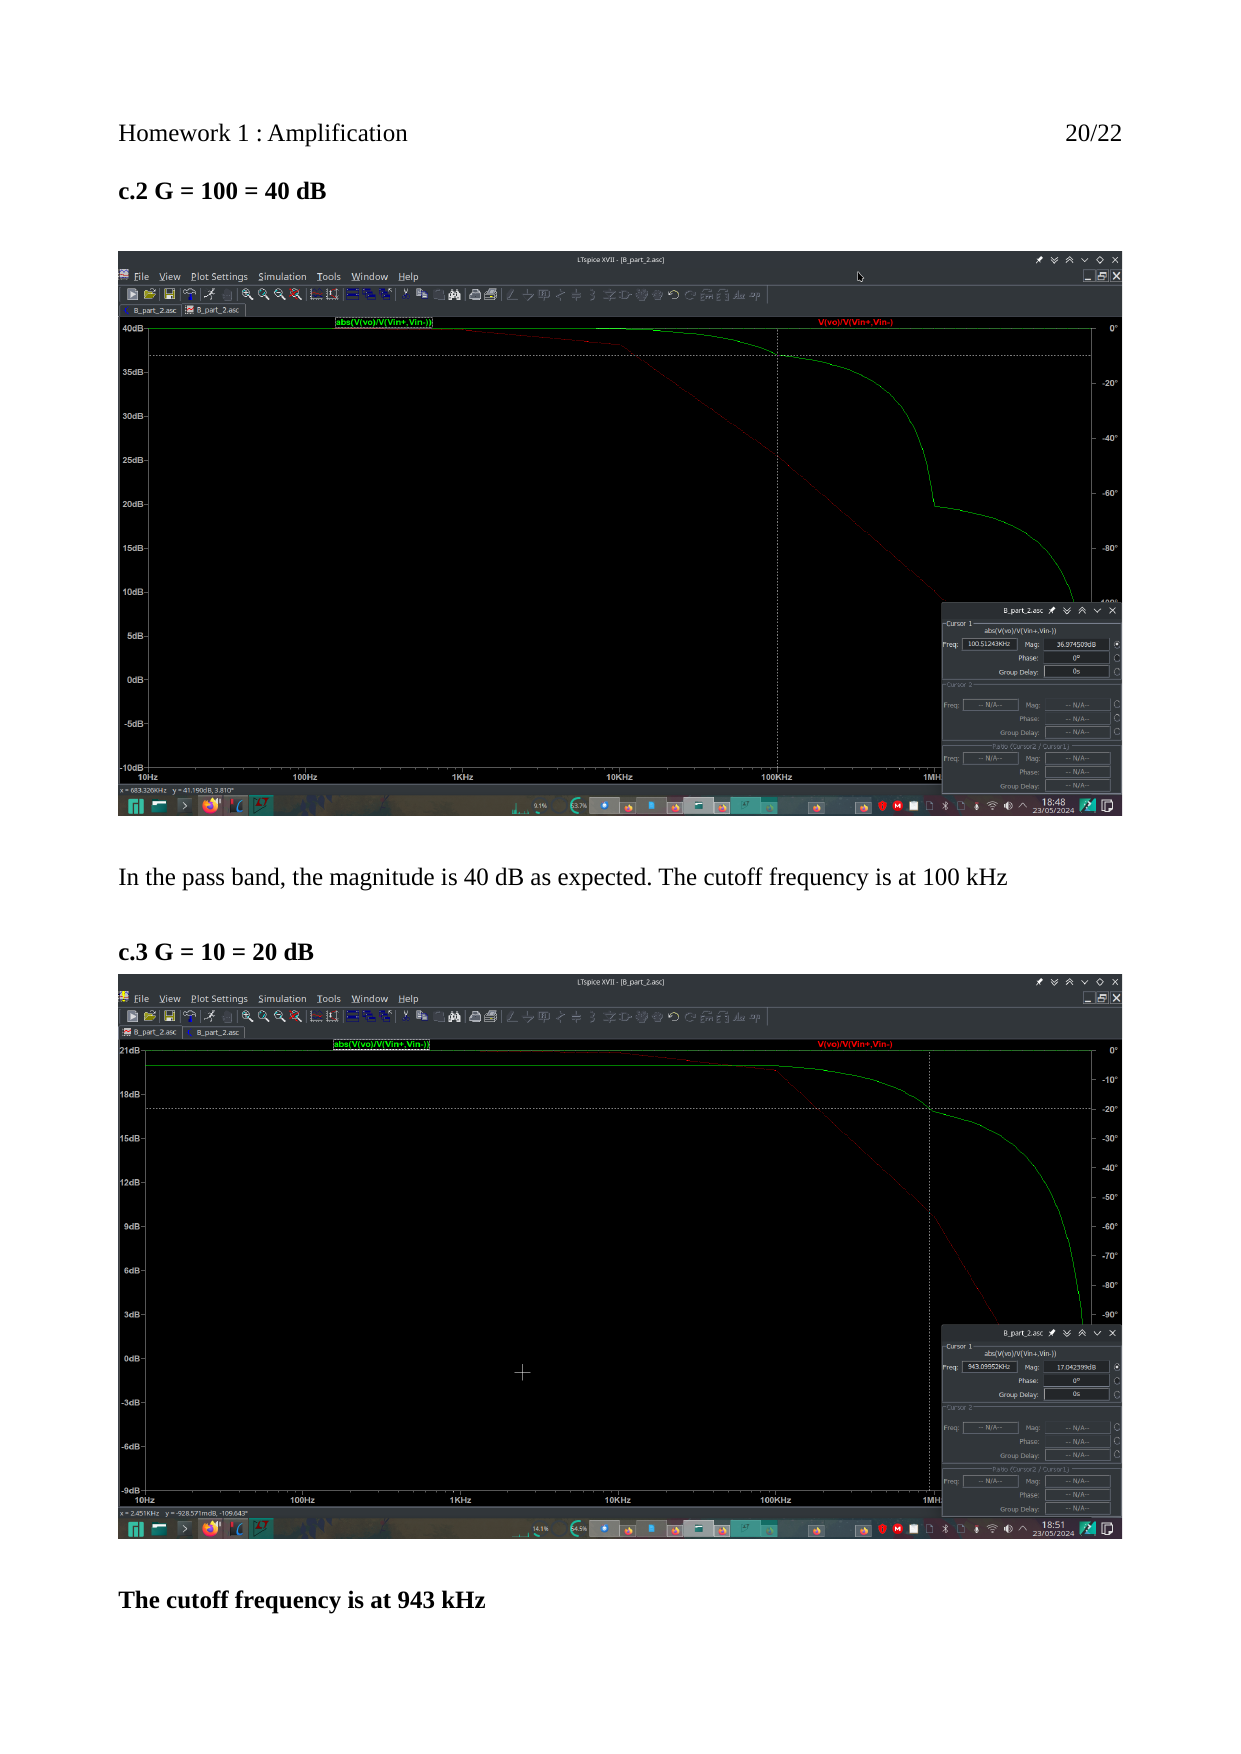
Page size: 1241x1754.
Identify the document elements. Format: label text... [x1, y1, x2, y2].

picture [118, 251, 1123, 816]
text In the pass band, the magnitude is 40 dB as expected. The cutoff frequency is at 100 kHz [118, 862, 1122, 891]
text c.2 G = 100 = 40 dB [118, 176, 1122, 205]
text The cutoff frequency is at 943 kHz [118, 1585, 1122, 1613]
text c.3 G = 10 = 20 dB [118, 937, 1122, 965]
picture [118, 974, 1123, 1539]
